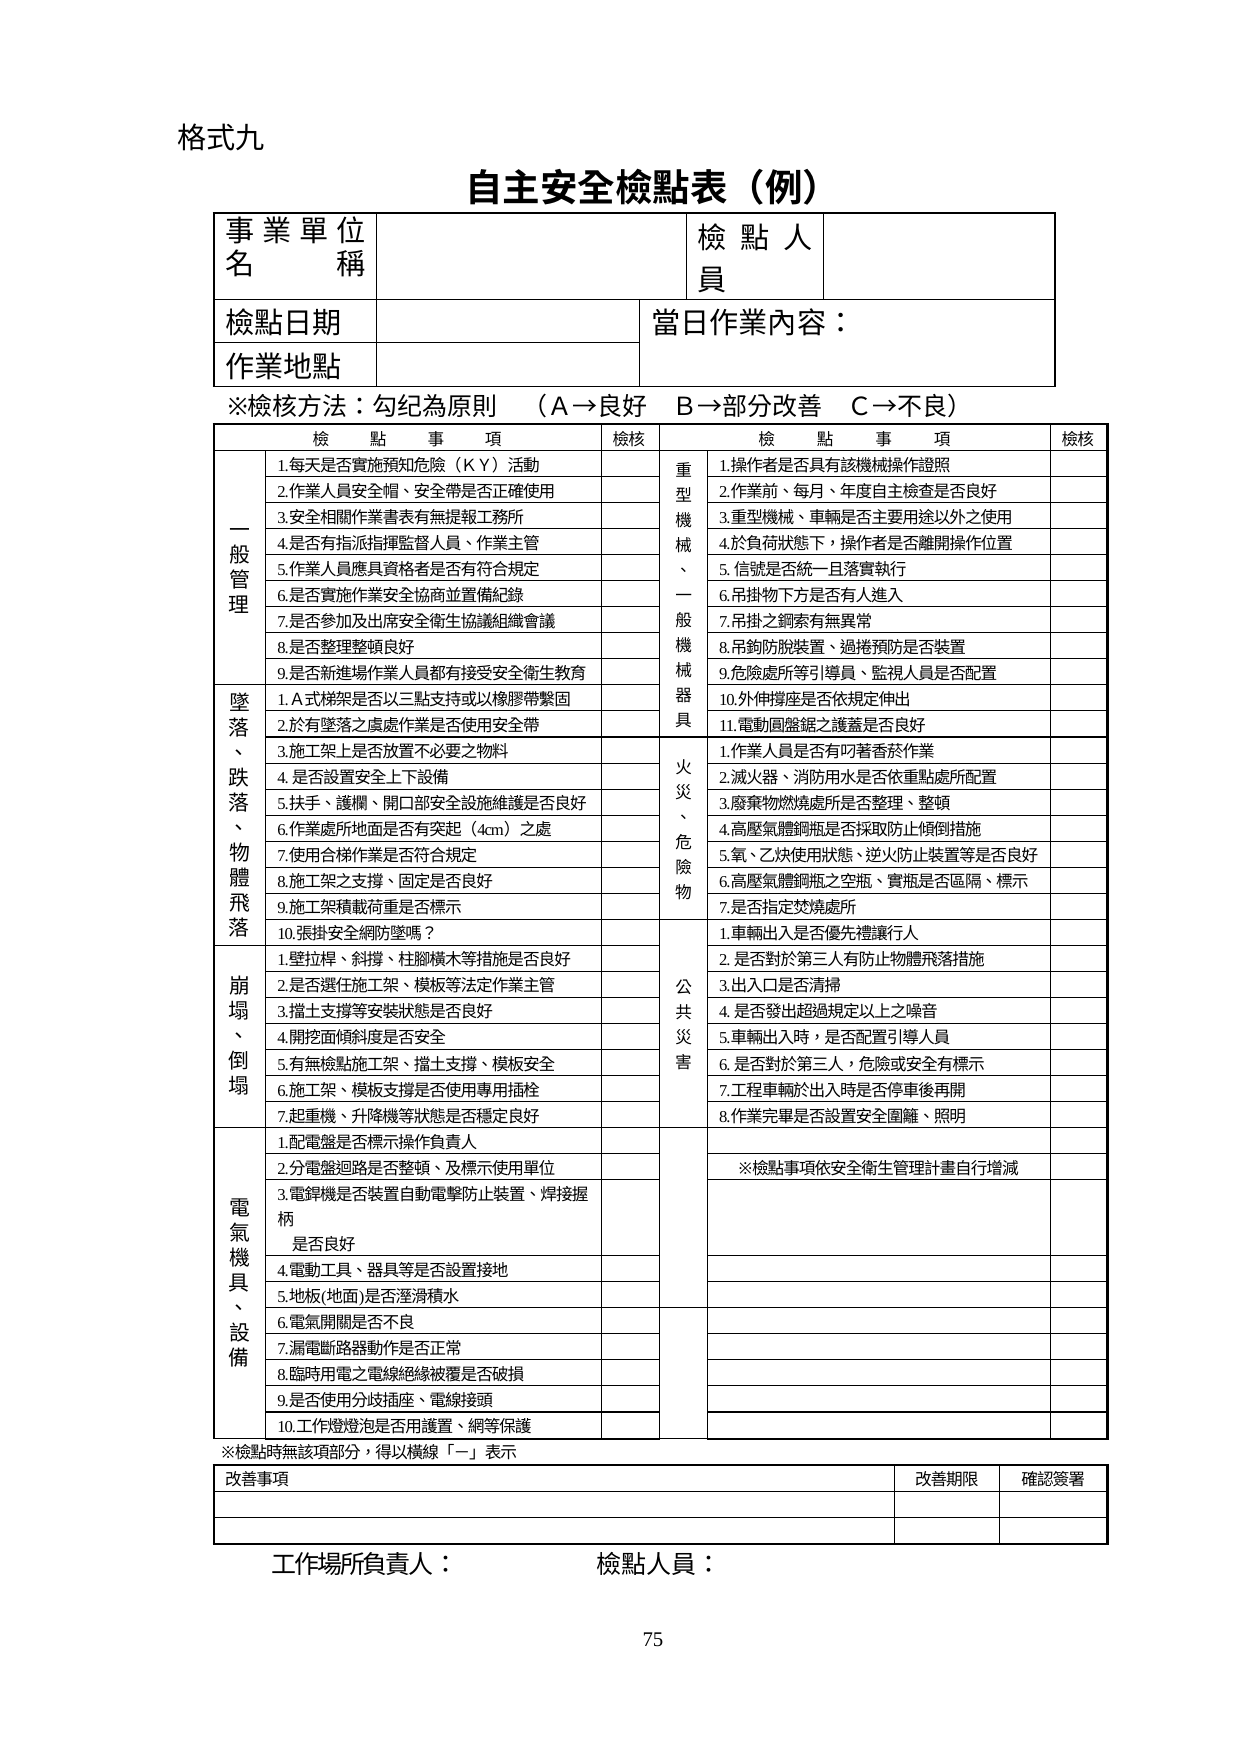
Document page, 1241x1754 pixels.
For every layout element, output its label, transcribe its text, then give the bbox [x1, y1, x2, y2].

table_cell 4.於負荷狀態下，操作者是否離開操作位置 [708, 529, 1050, 554]
table_cell [602, 477, 659, 502]
table_cell [1051, 920, 1106, 945]
table_cell [1051, 972, 1106, 997]
text ※檢點時無該項部分，得以橫線「－」表示 [177, 1439, 1128, 1464]
table_cell [1051, 1360, 1106, 1385]
table_header 改善事項 [215, 1466, 894, 1491]
table_cell [602, 711, 659, 736]
table_cell 8.臨時用電之電線絕緣被覆是否破損 [266, 1360, 601, 1385]
table_cell [602, 1050, 659, 1075]
table_cell [602, 607, 659, 632]
text ※檢核方法：勾纪為原則 （Ａ→良好 Ｂ→部分改善 Ｃ→不良） [177, 387, 1128, 423]
table_header 檢核 [1051, 425, 1106, 450]
table_cell 7.吊掛之鋼索有無異常 [708, 607, 1050, 632]
table_cell 10.張掛安全網防墜嗎？ [266, 920, 601, 945]
table_cell 7.是否指定焚燒處所 [708, 894, 1050, 919]
table_cell 3.安全相關作業書表有無提報工務所 [266, 503, 601, 528]
table_cell [602, 1334, 659, 1359]
table_header 檢點事項 [660, 425, 1050, 450]
table_cell [1051, 659, 1106, 684]
table_cell [1051, 1050, 1106, 1075]
table_cell [708, 1386, 1050, 1411]
text 自主安全檢點表（例） [177, 158, 1128, 212]
table_cell [602, 529, 659, 554]
table_cell [1051, 477, 1106, 502]
table_cell [602, 1413, 659, 1437]
table_cell 4.電動工具、器具等是否設置接地 [266, 1256, 601, 1281]
table_cell [1051, 607, 1106, 632]
table_cell [602, 555, 659, 580]
table_cell [1051, 1076, 1106, 1101]
text 格式九 [177, 112, 1128, 158]
table_cell [602, 1180, 659, 1255]
table_cell 3.施工架上是否放置不必要之物料 [266, 738, 601, 762]
table_cell 1.壁拉桿、斜撐、柱腳橫木等措施是否良好 [266, 946, 601, 971]
table_cell [1051, 1128, 1106, 1153]
table_header [377, 214, 686, 299]
table_cell 公共災害 [660, 920, 707, 1127]
table_cell 2. 是否對於第三人有防止物體飛落措施 [708, 946, 1050, 971]
table_cell [1051, 868, 1106, 893]
table_cell 電氣機具 、 設備 [215, 1128, 265, 1437]
table_cell 9.是否新進場作業人員都有接受安全衛生教育 [266, 659, 601, 684]
table_cell [602, 685, 659, 710]
table_cell [708, 1413, 1050, 1437]
table_cell [1051, 1102, 1106, 1127]
table_cell [1051, 998, 1106, 1023]
table_cell [377, 300, 639, 342]
table_cell [215, 1492, 894, 1517]
table_cell 5.扶手、護欄、開口部安全設施維護是否良好 [266, 790, 601, 814]
table_cell [1051, 1308, 1106, 1333]
table_cell 11.電動圓盤鋸之護蓋是否良好 [708, 711, 1050, 736]
table_cell 8.作業完畢是否設置安全圍籬、照明 [708, 1102, 1050, 1127]
table_cell [602, 1256, 659, 1281]
table_cell [1051, 555, 1106, 580]
table_cell 1.每天是否實施預知危險（ＫＹ）活動 [266, 451, 601, 476]
table_cell 10.工作燈燈泡是否用護置、網等保護 [266, 1413, 601, 1437]
table_header 改善期限 [895, 1466, 999, 1491]
table_cell [602, 1076, 659, 1101]
table_cell 4. 是否發出超過規定以上之噪音 [708, 998, 1050, 1023]
table_header 事業單位 名稱 [215, 214, 376, 299]
table_cell [1051, 1334, 1106, 1359]
table_cell 重型機械 、 一般機械器具 [660, 451, 707, 736]
table_cell [602, 659, 659, 684]
table_cell 1.操作者是否具有該機械操作證照 [708, 451, 1050, 476]
table_cell [1051, 711, 1106, 736]
table_cell [708, 1128, 1050, 1153]
table_cell 7.使用合梯作業是否符合規定 [266, 842, 601, 867]
table_cell 作業地點 [215, 343, 376, 386]
table_cell [1051, 1154, 1106, 1179]
table_cell [602, 764, 659, 788]
table_cell [602, 842, 659, 867]
table_cell 7.漏電斷路器動作是否正常 [266, 1334, 601, 1359]
table_cell [708, 1308, 1050, 1333]
table_cell 6.是否實施作業安全協商並置備紀錄 [266, 581, 601, 606]
table_cell [377, 343, 639, 386]
table_cell [1051, 1180, 1106, 1255]
table_cell 6. 是否對於第三人，危險或安全有標示 [708, 1050, 1050, 1075]
table_cell 10.外伸撐座是否依規定伸出 [708, 685, 1050, 710]
table_cell [660, 1128, 707, 1307]
table_cell 4.開挖面傾斜度是否安全 [266, 1024, 601, 1049]
table_cell 2.於有墜落之虞處作業是否使用安全帶 [266, 711, 601, 736]
table_cell [1051, 529, 1106, 554]
table_cell [1051, 633, 1106, 658]
table_cell [1051, 581, 1106, 606]
table_header [824, 214, 1054, 299]
table_cell 檢點日期 [215, 300, 376, 342]
table_header 確認簽署 [1000, 1466, 1106, 1491]
table_cell [708, 1180, 1050, 1255]
table_cell 當日作業內容： [640, 300, 1054, 342]
table_cell [1051, 894, 1106, 919]
table_cell 6.施工架、模板支撐是否使用專用插栓 [266, 1076, 601, 1101]
table_cell 3.廢棄物燃燒處所是否整理、整頓 [708, 790, 1050, 814]
table_cell [602, 1360, 659, 1385]
table_header 檢點人員 [687, 214, 823, 299]
table_cell 墜落 、 跌 落 、 物體飛落 [215, 685, 265, 945]
table_header 檢核 [602, 425, 659, 450]
table_cell [1051, 946, 1106, 971]
table_cell [1051, 1282, 1106, 1307]
table_cell 4.高壓氣體鋼瓶是否採取防止傾倒措施 [708, 816, 1050, 841]
table_cell 火災 、 危險物 [660, 738, 707, 919]
table_cell [1051, 451, 1106, 476]
table_cell 9.施工架積載荷重是否標示 [266, 894, 601, 919]
table_cell 8.是否整理整頓良好 [266, 633, 601, 658]
text 工作場所負責人： 檢點人員： [239, 1545, 1128, 1581]
table_cell [1000, 1518, 1106, 1543]
table_cell 4. 是否設置安全上下設備 [266, 764, 601, 788]
table_cell 1.Ａ式梯架是否以三點支持或以橡膠帶繫固 [266, 685, 601, 710]
table_cell 3.出入口是否清掃 [708, 972, 1050, 997]
table_cell 5. 信號是否統一且落實執行 [708, 555, 1050, 580]
table_cell 1.配電盤是否標示操作負責人 [266, 1128, 601, 1153]
table_cell [602, 790, 659, 814]
table_cell 2.是否選任施工架、模板等法定作業主管 [266, 972, 601, 997]
table_cell 2.作業前、每月、年度自主檢查是否良好 [708, 477, 1050, 502]
table_cell 7.起重機、升降機等狀態是否穩定良好 [266, 1102, 601, 1127]
table_cell 8.吊鉤防脫裝置、過捲預防是否裝置 [708, 633, 1050, 658]
table_cell 3.重型機械、車輛是否主要用途以外之使用 [708, 503, 1050, 528]
table_cell [215, 1518, 894, 1543]
table_cell [1051, 1256, 1106, 1281]
table_cell 一般管理 [215, 451, 265, 684]
table_cell 5.地板(地面)是否溼滑積水 [266, 1282, 601, 1307]
table_cell 5.氧、乙炔使用狀態、逆火防止裝置等是否良好 [708, 842, 1050, 867]
table_cell [1051, 816, 1106, 841]
table_cell 2.滅火器、消防用水是否依重點處所配置 [708, 764, 1050, 788]
table_cell [1051, 790, 1106, 814]
table_cell 2.作業人員安全帽、安全帶是否正確使用 [266, 477, 601, 502]
table_cell 2.分電盤迴路是否整頓、及標示使用單位 [266, 1154, 601, 1179]
table_cell 5.作業人員應具資格者是否有符合規定 [266, 555, 601, 580]
table_cell 3.電銲機是否裝置自動電擊防止裝置、焊接握柄 是否良好 [266, 1180, 601, 1255]
table_cell [602, 1386, 659, 1411]
table_cell [602, 738, 659, 762]
table_cell 8.施工架之支撐、固定是否良好 [266, 868, 601, 893]
table_cell 5.車輛出入時，是否配置引導人員 [708, 1024, 1050, 1049]
table_cell [1000, 1492, 1106, 1517]
table_cell [708, 1334, 1050, 1359]
table_cell 5.有無檢點施工架、擋土支撐、模板安全 [266, 1050, 601, 1075]
table_cell ※檢點事項依安全衛生管理計畫自行增減 [708, 1154, 1050, 1179]
table_cell 9.危險處所等引導員、監視人員是否配置 [708, 659, 1050, 684]
table_cell [708, 1360, 1050, 1385]
table_cell [1051, 842, 1106, 867]
table_cell [602, 972, 659, 997]
table_cell [708, 1256, 1050, 1281]
table_cell [708, 1282, 1050, 1307]
table_cell 6.高壓氣體鋼瓶之空瓶、實瓶是否區隔、標示 [708, 868, 1050, 893]
table_cell [602, 581, 659, 606]
table_cell 6.電氣開關是否不良 [266, 1308, 601, 1333]
table_cell 9.是否使用分歧插座、電線接頭 [266, 1386, 601, 1411]
table_cell [602, 946, 659, 971]
table_cell [602, 894, 659, 919]
table_cell [602, 816, 659, 841]
table_cell [895, 1518, 999, 1543]
table_cell [640, 342, 1054, 386]
table_cell 4.是否有指派指揮監督人員、作業主管 [266, 529, 601, 554]
table_header 檢點事項 [215, 425, 601, 450]
table_cell [602, 503, 659, 528]
table_cell [602, 1154, 659, 1179]
table_cell [1051, 738, 1106, 762]
table_cell [1051, 685, 1106, 710]
table_cell [602, 1308, 659, 1333]
table_cell 7.是否參加及出席安全衛生協議組織會議 [266, 607, 601, 632]
table_cell [602, 920, 659, 945]
table_cell [1051, 503, 1106, 528]
table_cell 崩塌 、 倒 塌 [215, 946, 265, 1127]
table_cell 3.擋土支撐等安裝狀態是否良好 [266, 998, 601, 1023]
table_cell 6.吊掛物下方是否有人進入 [708, 581, 1050, 606]
table_cell [1051, 1386, 1106, 1411]
table_cell [602, 1282, 659, 1307]
table_cell [602, 1024, 659, 1049]
table_cell [1051, 1024, 1106, 1049]
table_cell 7.工程車輛於出入時是否停車後再開 [708, 1076, 1050, 1101]
table_cell [602, 868, 659, 893]
table_cell [602, 1102, 659, 1127]
table_cell [1051, 1413, 1106, 1437]
table_cell [602, 998, 659, 1023]
table_cell [895, 1492, 999, 1517]
table_cell [602, 1128, 659, 1153]
table_cell 1.作業人員是否有叼著香菸作業 [708, 738, 1050, 762]
table_cell [1051, 764, 1106, 788]
table_cell 1.車輛出入是否優先禮讓行人 [708, 920, 1050, 945]
table_cell [660, 1308, 707, 1437]
table_cell [602, 451, 659, 476]
table_cell [602, 633, 659, 658]
table_cell 6.作業處所地面是否有突起（4cm）之處 [266, 816, 601, 841]
